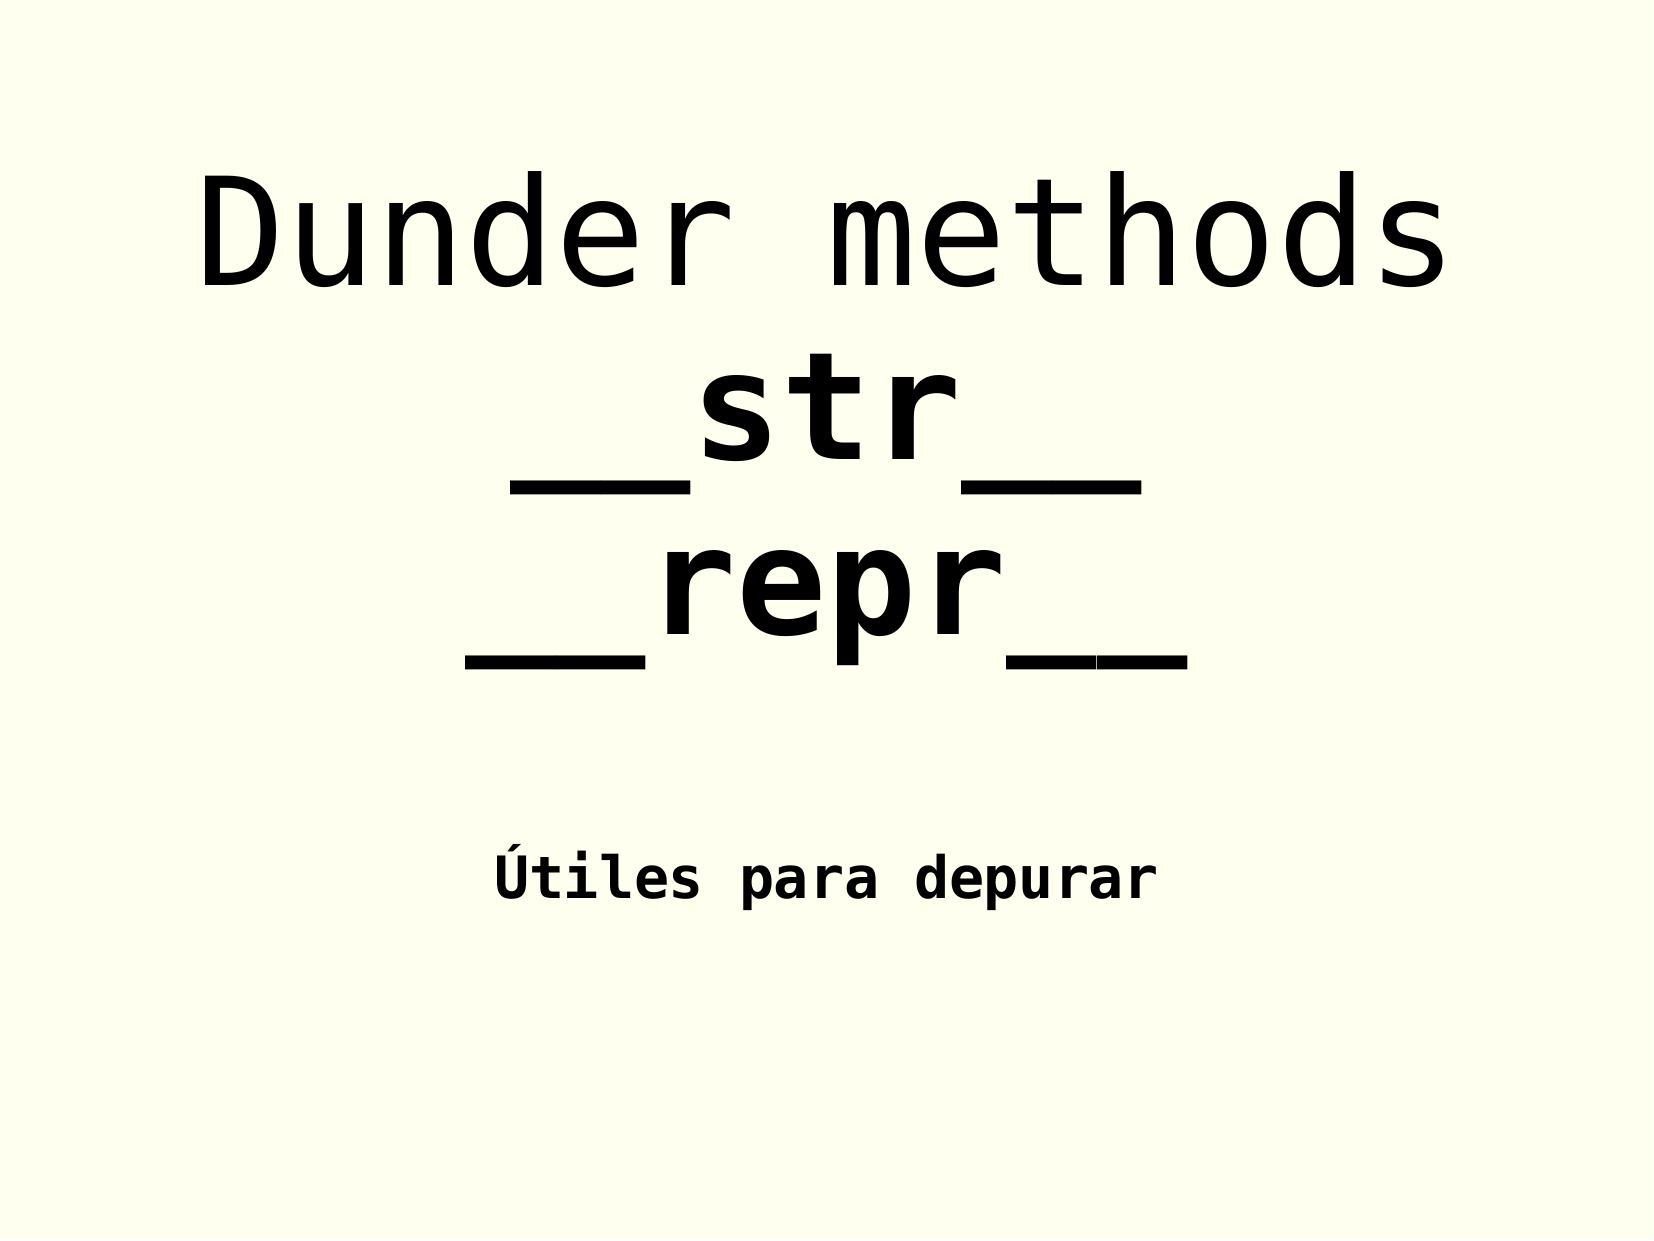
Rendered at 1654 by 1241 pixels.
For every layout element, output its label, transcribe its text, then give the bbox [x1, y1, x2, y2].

subtitle Dunder methods __str__ __repr__ Útiles para depurar [82, 49, 1571, 1010]
